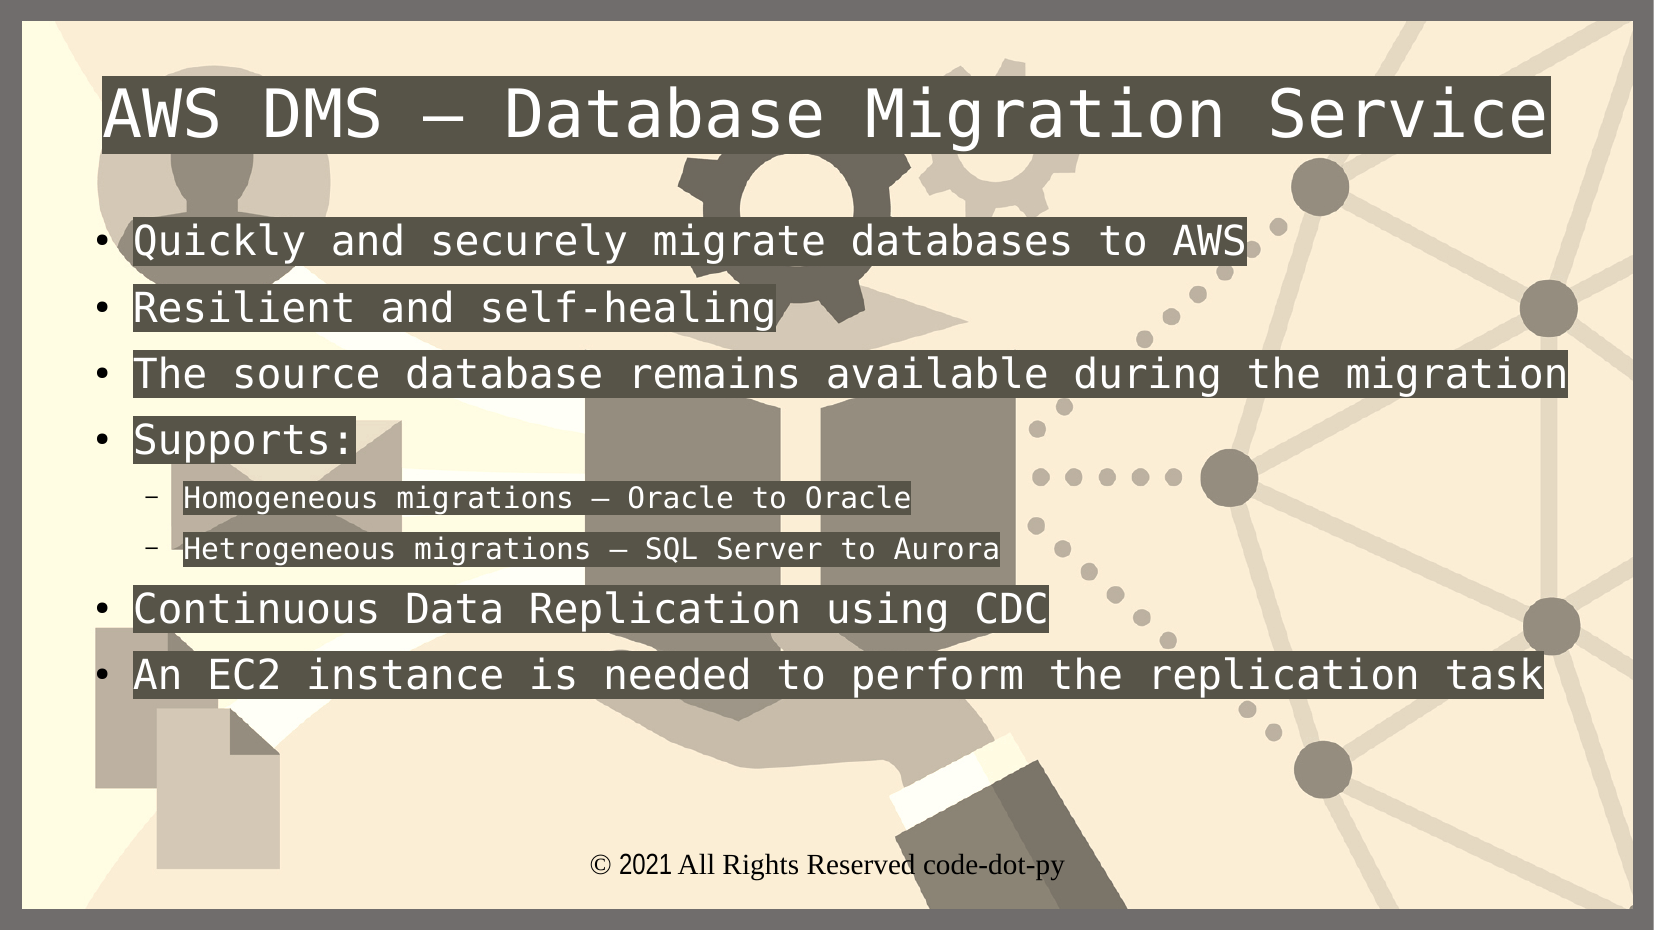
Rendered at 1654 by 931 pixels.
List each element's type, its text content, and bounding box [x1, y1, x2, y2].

picture [0, 0, 1654, 930]
list Quickly and securely migrate databases to AWS Resilient and self-healing The source database remains available during the migration Supports: Homogeneous migrations – Oracle to Oracle Hetrogeneous migrations – SQL Server to Aurora Continuous Data Replication using CDC An EC2 instance is needed to perform the replication task [82, 217, 1571, 758]
title AWS DMS – Database Migration Service [82, 37, 1571, 193]
